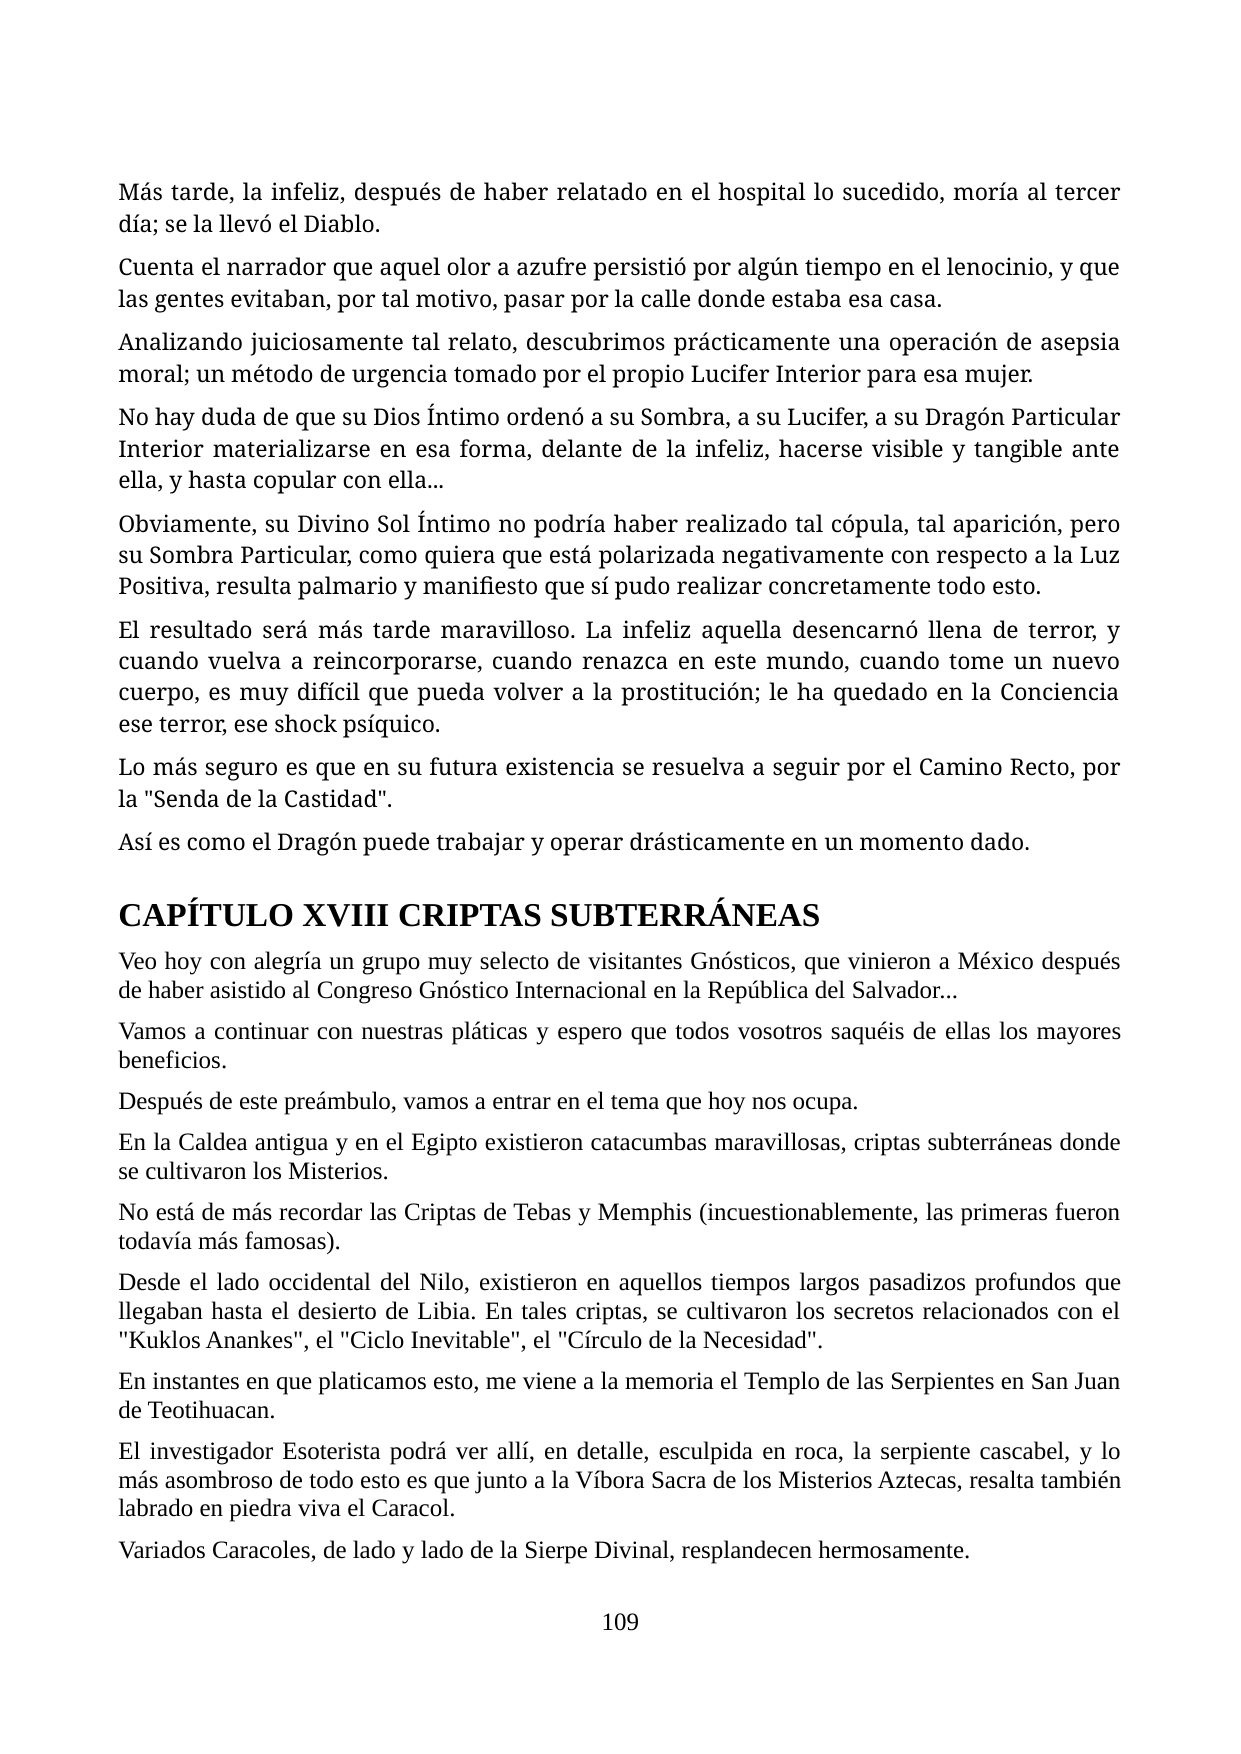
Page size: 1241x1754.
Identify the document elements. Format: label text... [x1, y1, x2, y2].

text Más tarde, la infeliz, después de haber relatado en el hospital lo sucedido, moría al tercer día; se la llevó el Diablo. [118, 176, 1122, 239]
text Veo hoy con alegría un grupo muy selecto de visitantes Gnósticos, que vinieron a México después de haber asistido al Congreso Gnóstico Internacional en la República del Salvador... [118, 946, 1122, 1003]
text Después de este preámbulo, vamos a entrar en el tema que hoy nos ocupa. [118, 1086, 1122, 1115]
text No hay duda de que su Dios Íntimo ordenó a su Sombra, a su Lucifer, a su Dragón Particular Interior materializarse en esa forma, delante de la infeliz, hacerse visible y tangible ante ella, y hasta copular con ella... [118, 401, 1122, 495]
text Lo más seguro es que en su futura existencia se resuelva a seguir por el Camino Recto, por la "Senda de la Castidad". [118, 751, 1122, 814]
text En instantes en que platicamos esto, me viene a la memoria el Templo de las Serpientes en San Juan de Teotihuacan. [118, 1366, 1122, 1423]
text No está de más recordar las Criptas de Tebas y Memphis (incuestionablemente, las primeras fueron todavía más famosas). [118, 1197, 1122, 1255]
subtitle CAPÍTULO XVIII CRIPTAS SUBTERRÁNEAS [118, 895, 1122, 933]
text En la Caldea antigua y en el Egipto existieron catacumbas maravillosas, criptas subterráneas donde se cultivaron los Misterios. [118, 1127, 1122, 1185]
text El resultado será más tarde maravilloso. La infeliz aquella desencarnó llena de terror, y cuando vuelva a reincorporarse, cuando renazca en este mundo, cuando tome un nuevo cuerpo, es muy difícil que pueda volver a la prostitución; le ha quedado en la Conciencia ese terror, ese shock psíquico. [118, 614, 1122, 739]
text El investigador Esoterista podrá ver allí, en detalle, esculpida en roca, la serpiente cascabel, y lo más asombroso de todo esto es que junto a la Víbora Sacra de los Misterios Aztecas, resalta también labrado en piedra viva el Caracol. [118, 1436, 1122, 1522]
text Obviamente, su Divino Sol Íntimo no podría haber realizado tal cópula, tal aparición, pero su Sombra Particular, como quiera que está polarizada negativamente con respecto a la Luz Positiva, resulta palmario y manifiesto que sí pudo realizar concretamente todo esto. [118, 508, 1122, 601]
text Así es como el Dragón puede trabajar y operar drásticamente en un momento dado. [118, 826, 1122, 858]
text Desde el lado occidental del Nilo, existieron en aquellos tiempos largos pasadizos profundos que llegaban hasta el desierto de Libia. En tales criptas, se cultivaron los secretos relacionados con el "Kuklos Anankes", el "Ciclo Inevitable", el "Círculo de la Necesidad". [118, 1267, 1122, 1353]
text Variados Caracoles, de lado y lado de la Sierpe Divinal, resplandecen hermosamente. [118, 1535, 1122, 1563]
text Analizando juiciosamente tal relato, descubrimos prácticamente una operación de asepsia moral; un método de urgencia tomado por el propio Lucifer Interior para esa mujer. [118, 326, 1122, 389]
text Cuenta el narrador que aquel olor a azufre persistió por algún tiempo en el lenocinio, y que las gentes evitaban, por tal motivo, pasar por la calle donde estaba esa casa. [118, 251, 1122, 314]
text Vamos a continuar con nuestras pláticas y espero que todos vosotros saquéis de ellas los mayores beneficios. [118, 1016, 1122, 1073]
